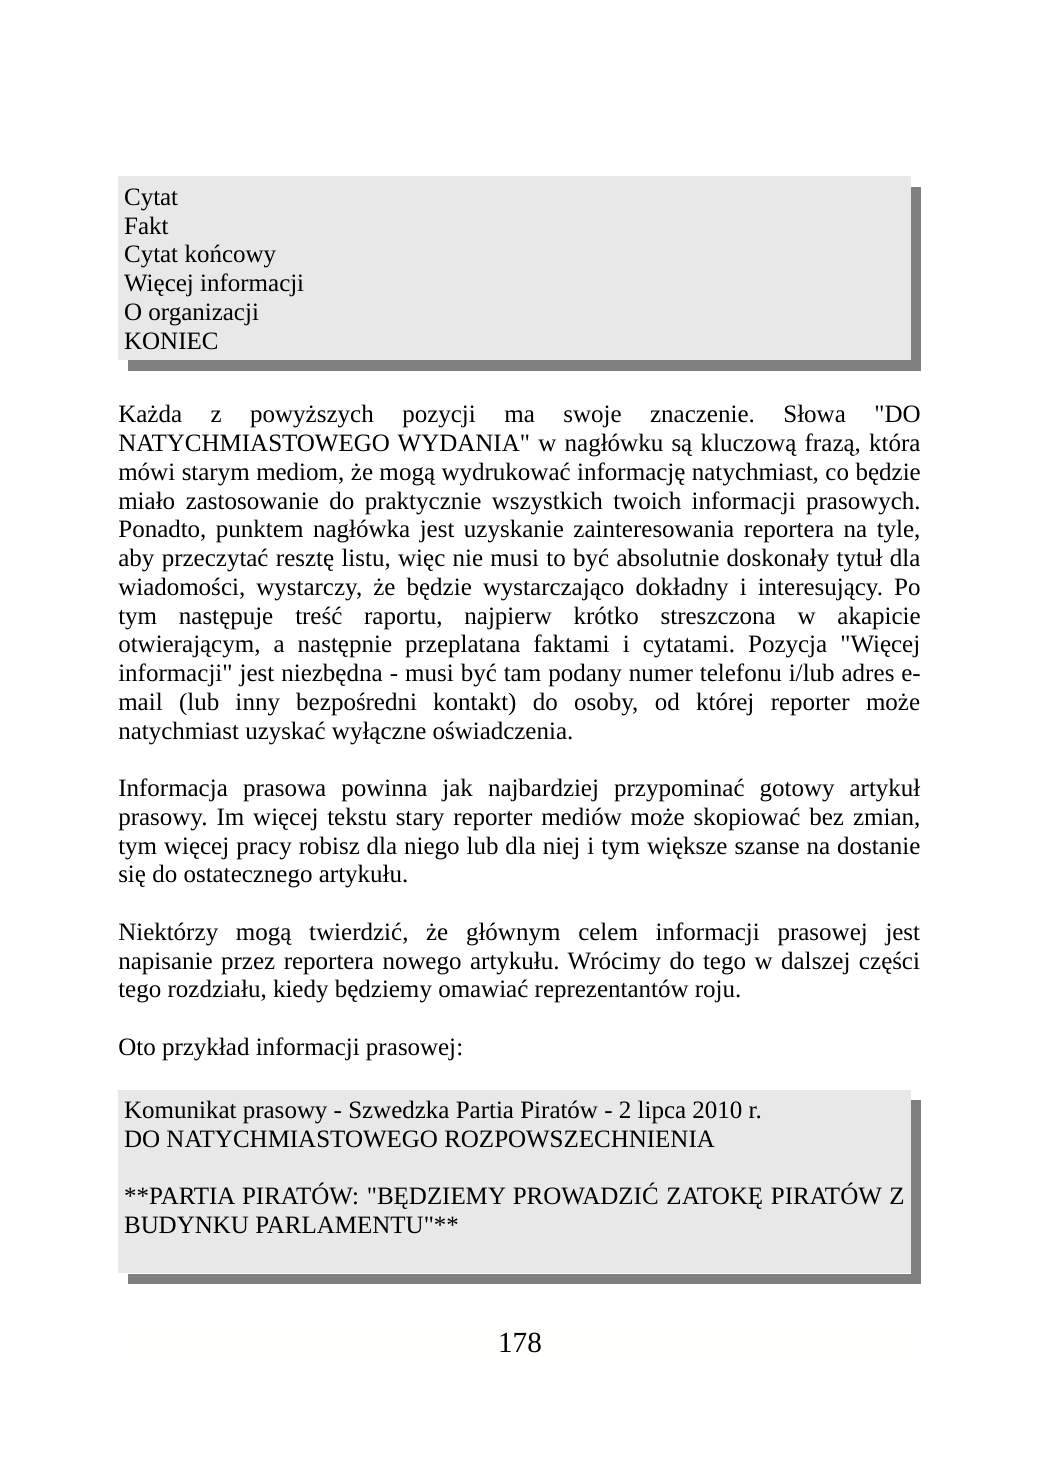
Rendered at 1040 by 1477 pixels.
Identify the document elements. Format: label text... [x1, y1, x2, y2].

table_header Cytat Fakt Cytat końcowy Więcej informacji O organizacji KONIEC [118, 176, 911, 360]
text Niektórzy mogą twierdzić, że głównym celem informacji prasowej jest napisanie przez reportera nowego artykułu. Wrócimy do tego w dalszej części tego rozdziału, kiedy będziemy omawiać reprezentantów roju. [118, 917, 921, 1003]
text Oto przykład informacji prasowej: [118, 1032, 921, 1061]
text Informacja prasowa powinna jak najbardziej przypominać gotowy artykuł prasowy. Im więcej tekstu stary reporter mediów może skopiować bez zmian, tym więcej pracy robisz dla niego lub dla niej i tym większe szanse na dostanie się do ostatecznego artykułu. [118, 773, 921, 888]
text Każda z powyższych pozycji ma swoje znaczenie. Słowa "DO NATYCHMIASTOWEGO WYDANIA" w nagłówku są kluczową frazą, która mówi starym mediom, że mogą wydrukować informację natychmiast, co będzie miało zastosowanie do praktycznie wszystkich twoich informacji prasowych. Ponadto, punktem nagłówka jest uzyskanie zainteresowania reportera na tyle, aby przeczytać resztę listu, więc nie musi to być absolutnie doskonały tytuł dla wiadomości, wystarczy, że będzie wystarczająco dokładny i interesujący. Po tym następuje treść raportu, najpierw krótko streszczona w akapicie otwierającym, a następnie przeplatana faktami i cytatami. Pozycja "Więcej informacji" jest niezbędna - musi być tam podany numer telefonu i/lub adres e-mail (lub inny bezpośredni kontakt) do osoby, od której reporter może natychmiast uzyskać wyłączne oświadczenia. [118, 399, 921, 744]
table_header Komunikat prasowy - Szwedzka Partia Piratów - 2 lipca 2010 r. DO NATYCHMIASTOWEGO ROZPOWSZECHNIENIA **PARTIA PIRATÓW: "BĘDZIEMY PROWADZIĆ ZATOKĘ PIRATÓW Z BUDYNKU PARLAMENTU"** [118, 1090, 911, 1273]
